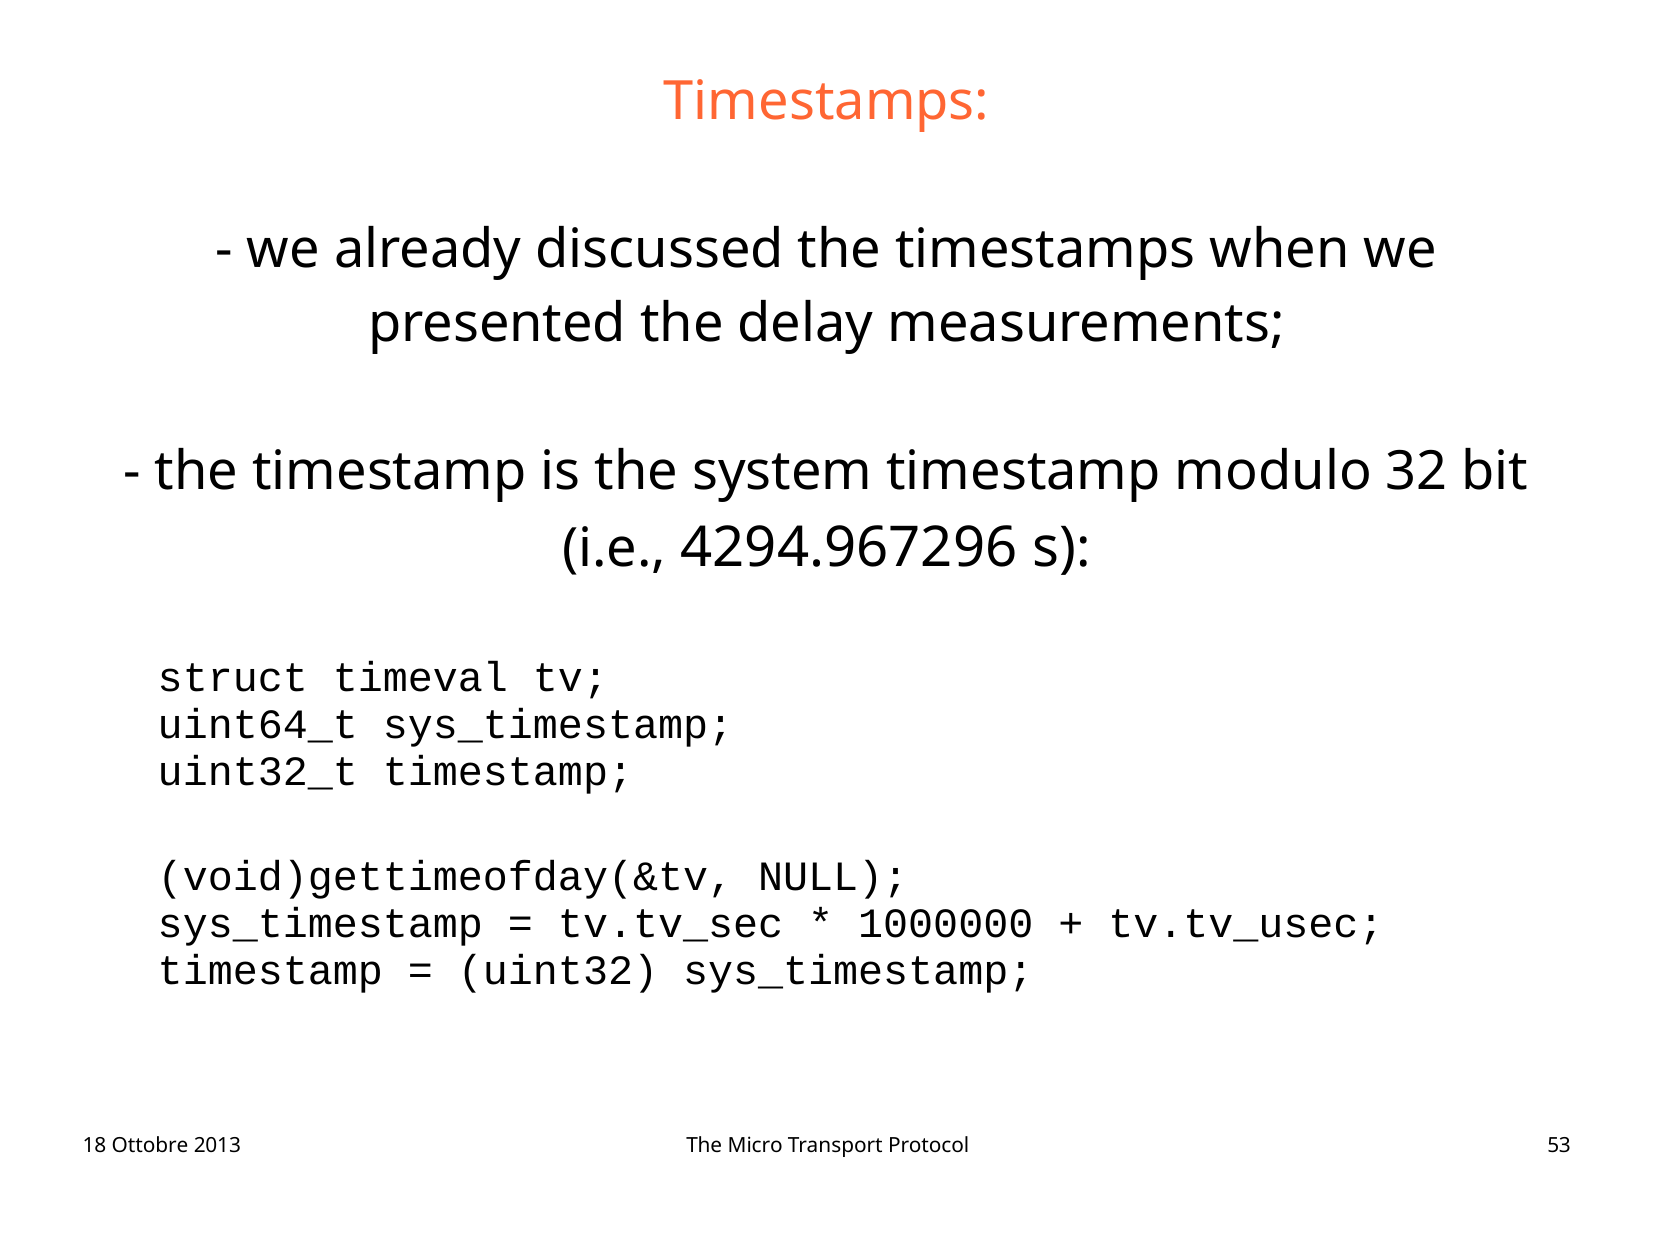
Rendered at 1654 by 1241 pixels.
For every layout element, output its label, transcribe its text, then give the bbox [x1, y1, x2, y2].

subtitle Timestamps: - we already discussed the timestamps when we presented the delay measurements; - the timestamp is the system timestamp modulo 32 bit (i.e., 4294.967296 s): struct timeval tv; uint64_t sys_timestamp; uint32_t timestamp; (void)gettimeofday(&tv, NULL); sys_timestamp = tv.tv_sec * 1000000 + tv.tv_usec; timestamp = (uint32) sys_timestamp; [82, 49, 1571, 1010]
